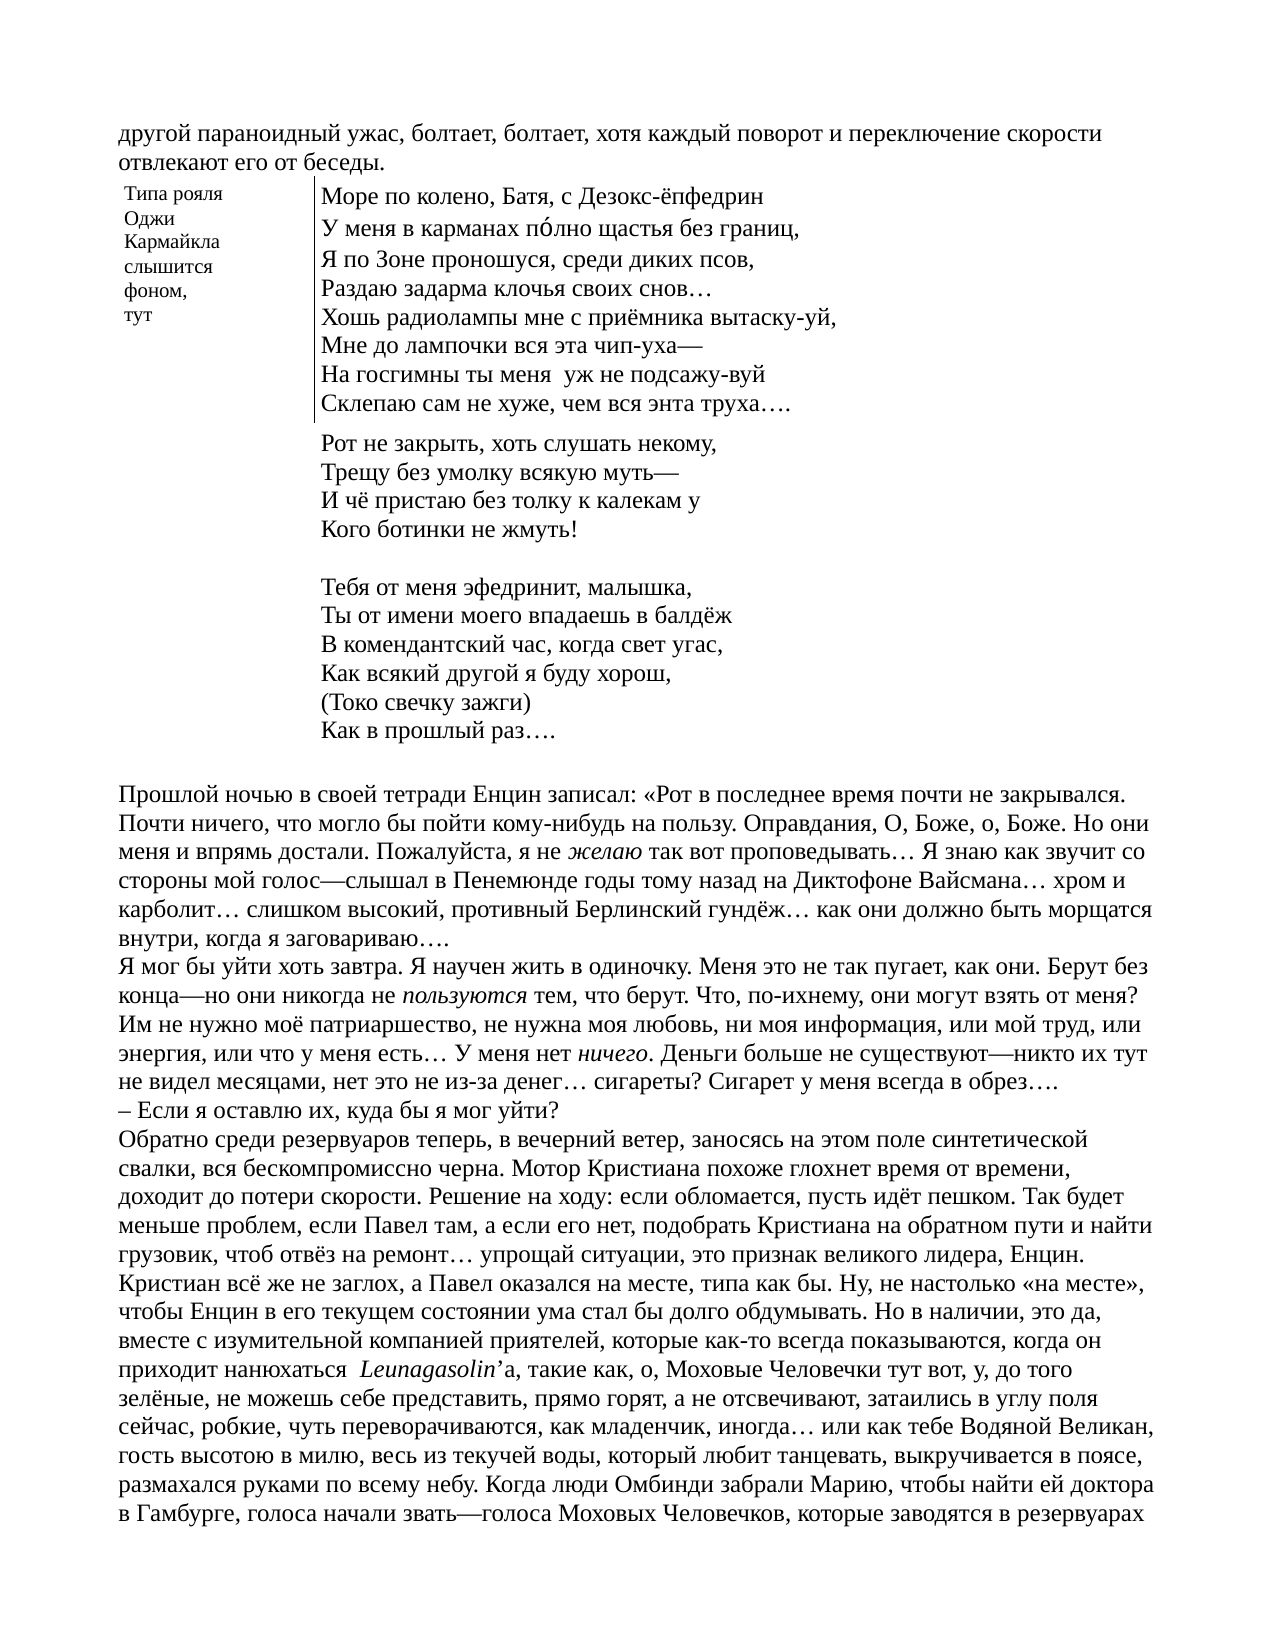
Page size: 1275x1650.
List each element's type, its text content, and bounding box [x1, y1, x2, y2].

table_cell Рот не закрыть, хоть слушать некому, Трещу без умолку всякую муть— И чё пристаю без толку к калекам у Кого ботинки не жмуть! Тебя от меня эфедринит, малышка, Ты от имени моего впадаешь в балдёж В комендантский час, когда свет угас, Как всякий другой я буду хорош, (Токо свечку зажги) Как в прошлый раз…. [315, 423, 1157, 779]
table_cell [118, 423, 315, 779]
text Прошлой ночью в своей тетради Енцин записал: «Рот в последнее время почти не закрывался. Почти ничего, что могло бы пойти кому-нибудь на пользу. Оправдания, О, Боже, о, Боже. Но они меня и впрямь достали. Пожалуйста, я не желаю так вот проповедывать… Я знаю как звучит со стороны мой голос—слышал в Пенемюнде годы тому назад на Диктофоне Вайсмана… хром и карболит… слишком высокий, противный Берлинский гундёж… как они должно быть морщатся внутри, когда я заговариваю…. [118, 779, 1157, 951]
table_header Море по колено, Батя, с Дезокс-ёпфедрин У меня в карманах по́лно щастья без границ, Я по Зоне проношуся, среди диких псов, Раздаю задарма клочья своих снов… Хошь радиолампы мне с приёмника вытаску-уй, Мне до лампочки вся эта чип-уха— На госгимны ты меня уж не подсажу-вуй Склепаю сам не хуже, чем вся энта труха…. [315, 176, 1157, 422]
text другой параноидный ужас, болтает, болтает, хотя каждый поворот и переключение скорости отвлекают его от беседы. [118, 118, 1157, 176]
text – Если я оставлю их, куда бы я мог уйти? [118, 1095, 1157, 1124]
text Я мог бы уйти хоть завтра. Я научен жить в одиночку. Меня это не так пугает, как они. Берут без конца—но они никогда не пользуются тем, что берут. Что, по-ихнему, они могут взять от меня? Им не нужно моё патриаршество, не нужна моя любовь, ни моя информация, или мой труд, или энергия, или что у меня есть… У меня нет ничего. Деньги больше не существуют—никто их тут не видел месяцами, нет это не из-за денег… сигареты? Сигарет у меня всегда в обрез…. [118, 951, 1157, 1095]
table_header Типа рояля Оджи Кармайкла слышится фоном, тут [118, 176, 314, 422]
text Обратно среди резервуаров теперь, в вечерний ветер, заносясь на этом поле синтетической свалки, вся бескомпромиссно черна. Мотор Кристиана похоже глохнет время от времени, доходит до потери скорости. Решение на ходу: если обломается, пусть идёт пешком. Так будет меньше проблем, если Павел там, а если его нет, подобрать Кристиана на обратном пути и найти грузовик, чтоб отвёз на ремонт… упрощай ситуации, это признак великого лидера, Енцин. [118, 1124, 1157, 1268]
text Кристиан всё же не заглох, а Павел оказался на месте, типа как бы. Ну, не настолько «на месте», чтобы Енцин в его текущем состоянии ума стал бы долго обдумывать. Но в наличии, это да, вместе с изумительной компанией приятелей, которые как-то всегда показываются, когда он приходит нанюхаться Leunagasolin’а, такие как, о, Моховые Человечки тут вот, у, до того зелёные, не можешь себе представить, прямо горят, а не отсвечивают, затаились в углу поля сейчас, робкие, чуть переворачиваются, как младенчик, иногда… или как тебе Водяной Великан, гость высотою в милю, весь из текучей воды, который любит танцевать, выкручивается в поясе, размахался руками по всему небу. Когда люди Омбинди забрали Марию, чтобы найти ей доктора в Гамбурге, голоса начали звать—голоса Моховых Человечков, которые заводятся в резервуарах [118, 1268, 1157, 1526]
